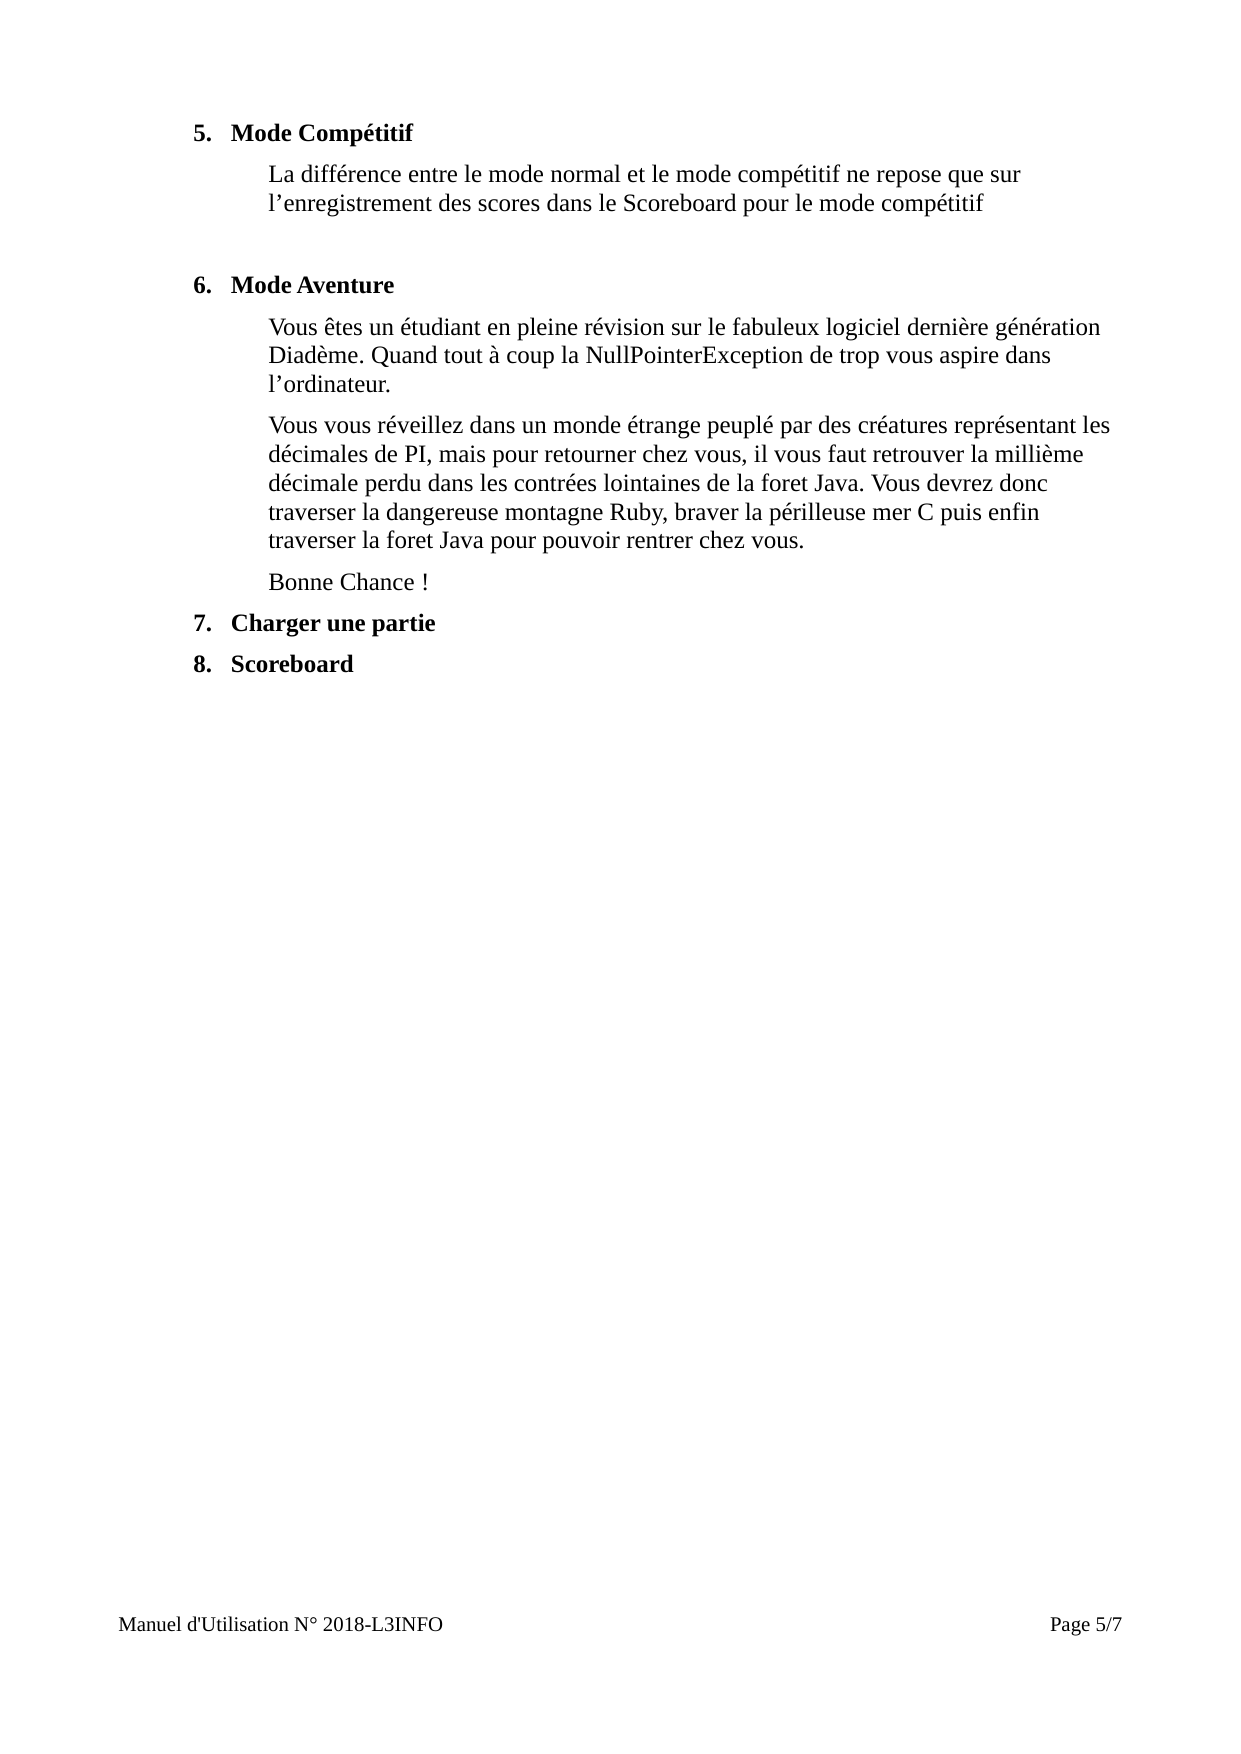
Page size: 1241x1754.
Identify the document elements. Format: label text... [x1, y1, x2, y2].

list Mode Aventure [193, 271, 1122, 299]
list Vous êtes un étudiant en pleine révision sur le fabuleux logiciel dernière génération Diadème. Quand tout à coup la NullPointerException de trop vous aspire dans l’ordinateur. [231, 312, 1122, 398]
list Mode Compétitif [193, 118, 1122, 147]
list La différence entre le mode normal et le mode compétitif ne repose que sur l’enregistrement des scores dans le Scoreboard pour le mode compétitif [231, 159, 1122, 217]
list Scoreboard [193, 649, 1122, 678]
list Bonne Chance ! [231, 567, 1122, 596]
list Charger une partie [193, 608, 1122, 637]
list Vous vous réveillez dans un monde étrange peuplé par des créatures représentant les décimales de PI, mais pour retourner chez vous, il vous faut retrouver la millième décimale perdu dans les contrées lointaines de la foret Java. Vous devrez donc traverser la dangereuse montagne Ruby, braver la périlleuse mer C puis enfin traverser la foret Java pour pouvoir rentrer chez vous. [231, 411, 1122, 554]
